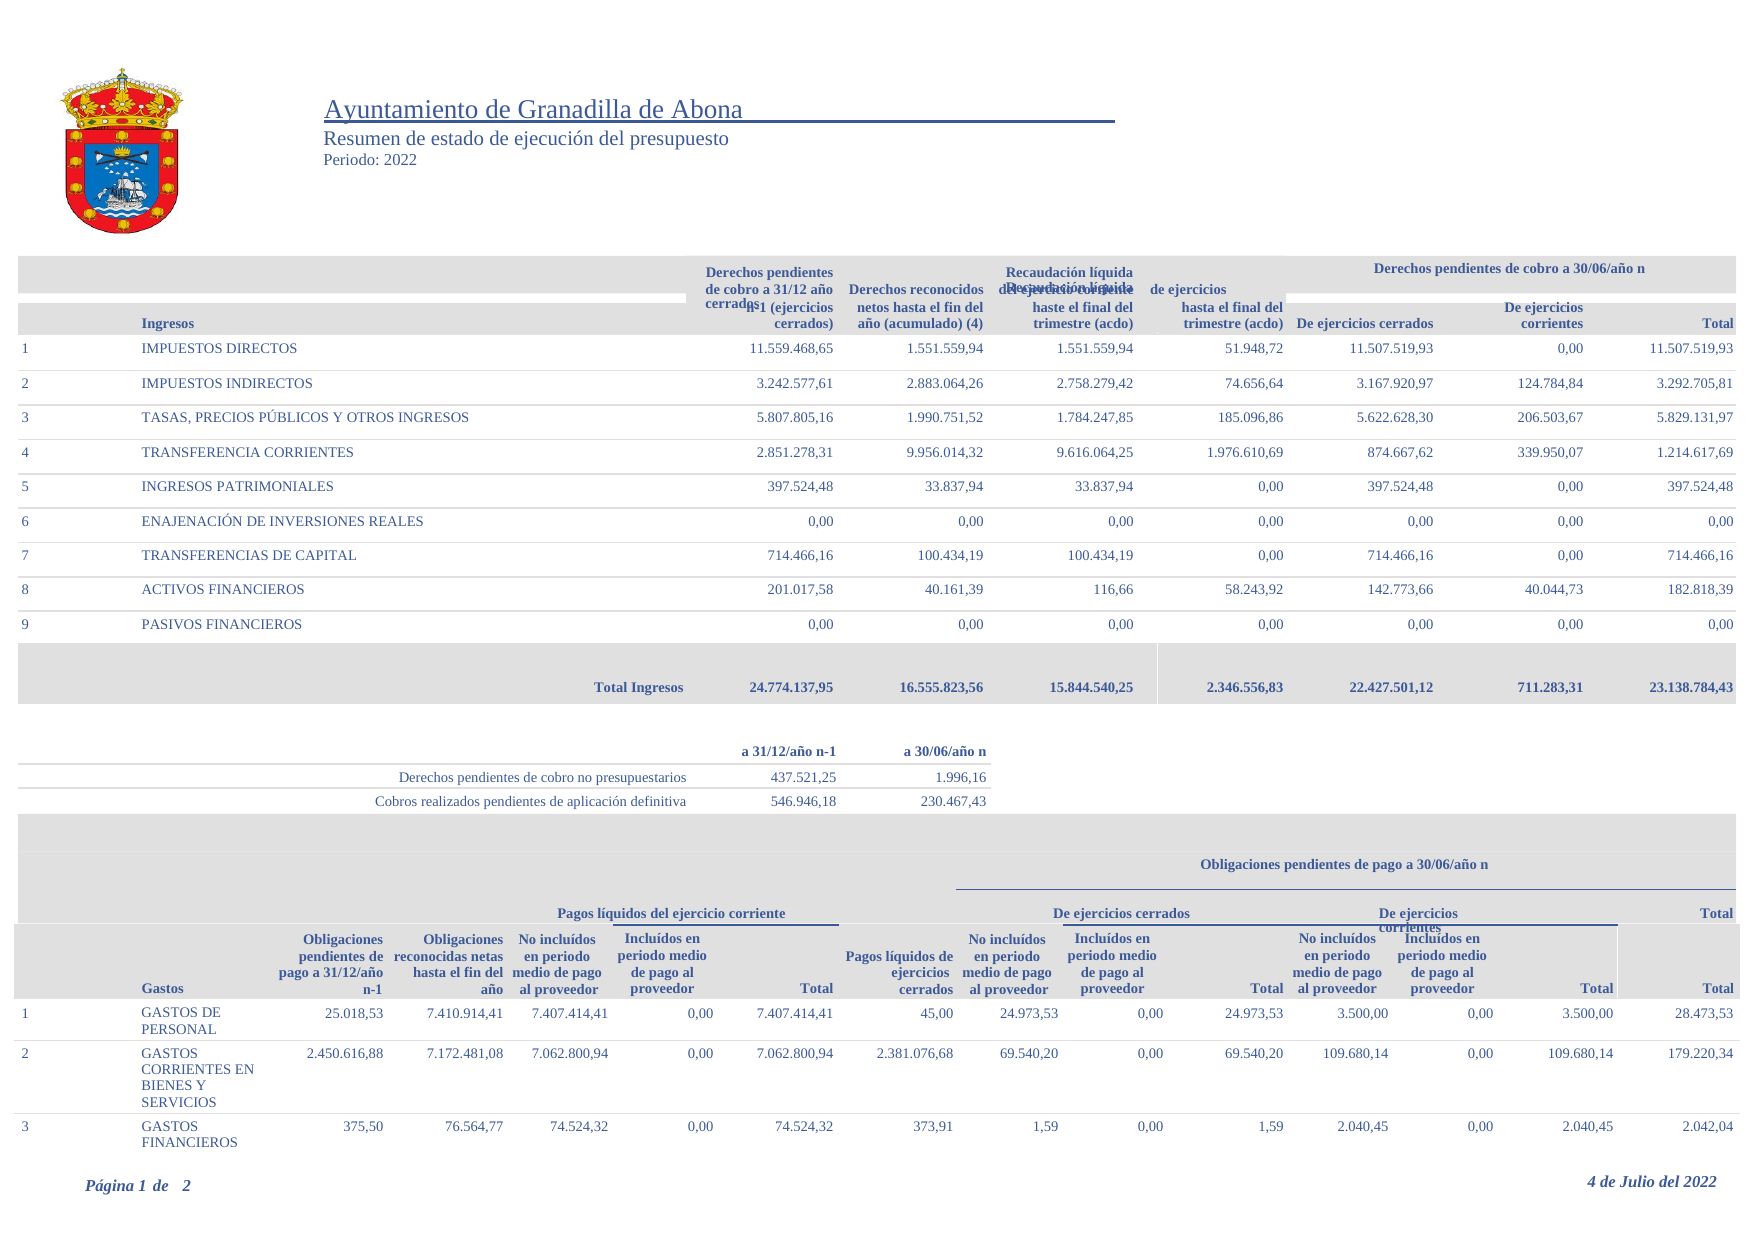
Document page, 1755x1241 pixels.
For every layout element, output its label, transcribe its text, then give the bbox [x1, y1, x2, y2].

table_header De ejercicios cerrados [1290, 303, 1469, 334]
table_cell [1290, 787, 1469, 813]
table_header Ingresos [85, 303, 686, 334]
table_cell 3 [18, 406, 85, 438]
table_cell 5.622.628,30 [1290, 406, 1469, 438]
table_cell [18, 789, 85, 813]
table_cell 7.407.414,41 [518, 999, 613, 1039]
table_cell 40.161,39 [847, 578, 991, 610]
table_header Obligaciones Obligaciones No incluídos pendientes de reconocidas netas en periodo pago a 31/12/año hasta el fin del medio de pago n-1 año al proveedor [267, 924, 613, 998]
table_cell IMPUESTOS INDIRECTOS [85, 371, 714, 404]
table_cell 16.555.823,56 [847, 643, 991, 704]
table_cell ENAJENACIÓN DE INVERSIONES REALES [85, 509, 714, 542]
table_cell 7.410.914,41 [405, 999, 517, 1039]
table_cell 714.466,16 [1616, 543, 1736, 576]
table_cell 0,00 [1469, 543, 1616, 576]
table_cell 0,00 [1290, 612, 1469, 643]
table_cell 28.473,53 [1618, 999, 1740, 1039]
table_header Total [1618, 924, 1740, 998]
table_cell 0,00 [991, 509, 1157, 542]
table_cell 74.656,64 [1158, 371, 1290, 404]
table_cell [991, 704, 1157, 763]
table_cell 24.973,53 [1194, 999, 1288, 1039]
table_cell 109.680,14 [1521, 1041, 1617, 1112]
table_cell 7.062.800,94 [735, 1041, 839, 1112]
table_cell 0,00 [1063, 1041, 1194, 1112]
table_cell 142.773,66 [1290, 578, 1469, 610]
table_cell 201.017,58 [714, 578, 847, 610]
table_cell 1.214.617,69 [1616, 440, 1736, 473]
table_cell 24.973,53 [977, 999, 1063, 1039]
table_header [18, 303, 85, 334]
table_cell [18, 643, 85, 704]
table_cell 0,00 [613, 1041, 735, 1112]
table_cell 69.540,20 [1194, 1041, 1288, 1112]
table_cell 3 [14, 1114, 85, 1159]
table_header Total [1194, 926, 1288, 998]
table_cell [1616, 763, 1736, 787]
table_cell ACTIVOS FINANCIEROS [85, 578, 714, 610]
table_cell [1290, 704, 1469, 763]
table_cell a 30/06/año n [847, 704, 991, 763]
table_cell 25.018,53 [267, 999, 405, 1039]
table_cell 2 [14, 1041, 85, 1112]
table_cell 0,00 [1158, 612, 1290, 643]
table_cell 22.427.501,12 [1290, 643, 1469, 704]
table_cell 4 [18, 440, 85, 473]
table_cell 2.758.279,42 [991, 371, 1157, 404]
table_cell 7.062.800,94 [518, 1041, 613, 1112]
table_cell 182.818,39 [1616, 578, 1736, 610]
table_cell 1.990.751,52 [847, 406, 991, 438]
table_cell 5 [18, 475, 85, 507]
table_cell 0,00 [1469, 509, 1616, 542]
table_cell [1158, 704, 1290, 763]
table_cell 3.292.705,81 [1616, 371, 1736, 404]
table_cell 7 [18, 543, 85, 576]
table_header Total [735, 926, 839, 998]
table_cell 0,00 [714, 509, 847, 542]
table_cell [1158, 763, 1290, 787]
table_cell 0,00 [613, 1114, 735, 1159]
table_cell [1616, 787, 1736, 813]
table_cell 0,00 [847, 612, 991, 643]
table_cell 0,00 [1469, 475, 1616, 507]
table_cell 0,00 [1616, 509, 1736, 542]
table_cell 0,00 [714, 612, 847, 643]
table_header Total [1616, 303, 1736, 334]
table_cell 74.524,32 [735, 1114, 839, 1159]
table_cell 1.551.559,94 [847, 335, 991, 370]
table_cell IMPUESTOS DIRECTOS [85, 335, 714, 370]
table_cell 76.564,77 [405, 1114, 517, 1159]
table_cell 1,59 [977, 1114, 1063, 1159]
table_cell 185.096,86 [1158, 406, 1290, 438]
table_cell 2.040,45 [1521, 1114, 1617, 1159]
table_cell [1290, 763, 1469, 787]
table_cell 2.381.076,68 [839, 1041, 977, 1112]
table_cell [18, 704, 85, 763]
table_cell a 31/12/año n-1 [714, 704, 847, 763]
table_cell 0,00 [991, 612, 1157, 643]
table_cell 9.616.064,25 [991, 440, 1157, 473]
table_cell 0,00 [1393, 1041, 1521, 1112]
table_cell 0,00 [1158, 509, 1290, 542]
table_cell 1.976.610,69 [1158, 440, 1290, 473]
table_cell 69.540,20 [977, 1041, 1063, 1112]
table_cell 397.524,48 [1616, 475, 1736, 507]
table_cell 100.434,19 [991, 543, 1157, 576]
table_cell 874.667,62 [1290, 440, 1469, 473]
table_header Incluídos en periodo medio de pago al proveedor [1063, 926, 1194, 998]
table_cell 437.521,25 [714, 765, 847, 787]
table_header No incluídos en periodo medio de pago al proveedor [1288, 926, 1393, 998]
table_cell [1158, 787, 1290, 813]
table_cell 1.551.559,94 [991, 335, 1157, 370]
table_cell 3.167.920,97 [1290, 371, 1469, 404]
table_cell 397.524,48 [1290, 475, 1469, 507]
table_header No incluídos Pagos líquidos de en periodo ejercicios medio de pago cerrados al proveedor [839, 924, 1063, 998]
table_cell 179.220,34 [1618, 1041, 1740, 1112]
table_cell 109.680,14 [1288, 1041, 1393, 1112]
table_cell 2 [18, 371, 85, 404]
table_cell 51.948,72 [1158, 335, 1290, 370]
table_cell 230.467,43 [847, 789, 991, 813]
table_cell [991, 787, 1157, 813]
table_cell 0,00 [1393, 999, 1521, 1039]
table_cell 0,00 [1616, 612, 1736, 643]
table_cell 6 [18, 509, 85, 542]
table_cell 74.524,32 [518, 1114, 613, 1159]
table_cell [1469, 763, 1616, 787]
table_cell Derechos pendientes de cobro no presupuestarios [85, 765, 714, 787]
table_cell 7.407.414,41 [735, 999, 839, 1039]
table_cell 0,00 [1469, 612, 1616, 643]
table_cell 15.844.540,25 [991, 643, 1157, 704]
table_cell 23.138.784,43 [1616, 643, 1736, 704]
table_cell 116,66 [991, 578, 1157, 610]
table_cell TASAS, PRECIOS PÚBLICOS Y OTROS INGRESOS [85, 406, 714, 438]
table_cell 375,50 [267, 1114, 405, 1159]
table_header Gastos [14, 924, 267, 998]
table_header Incluídos en periodo medio de pago al proveedor [613, 926, 735, 998]
table_cell PASIVOS FINANCIEROS [85, 612, 714, 643]
table_cell 0,00 [847, 509, 991, 542]
table_cell 2.042,04 [1618, 1114, 1740, 1159]
table_cell 206.503,67 [1469, 406, 1616, 438]
table_cell 8 [18, 578, 85, 610]
table_cell 0,00 [1290, 509, 1469, 542]
table_cell 124.784,84 [1469, 371, 1616, 404]
table_header De ejercicios corrientes [1469, 303, 1616, 334]
table_cell 1 [14, 999, 85, 1039]
table_cell 33.837,94 [991, 475, 1157, 507]
subtitle Periodo: 2022 [323, 150, 1752, 169]
table_cell 397.524,48 [714, 475, 847, 507]
table_cell [18, 765, 85, 787]
table_cell 2.040,45 [1288, 1114, 1393, 1159]
table_cell GASTOS FINANCIEROS [85, 1114, 267, 1159]
table_cell 11.507.519,93 [1616, 335, 1736, 370]
table_cell GASTOS DE PERSONAL [85, 999, 267, 1039]
table_cell 0,00 [613, 999, 735, 1039]
table_cell 714.466,16 [714, 543, 847, 576]
table_cell TRANSFERENCIAS DE CAPITAL [85, 543, 714, 576]
table_cell 9 [18, 612, 85, 643]
table_cell 7.172.481,08 [405, 1041, 517, 1112]
table_cell 711.283,31 [1469, 643, 1616, 704]
table_cell 0,00 [1063, 1114, 1194, 1159]
table_cell 0,00 [1158, 475, 1290, 507]
table_cell 11.559.468,65 [714, 335, 847, 370]
table_cell 5.807.805,16 [714, 406, 847, 438]
table_cell 24.774.137,95 [714, 643, 847, 704]
table_cell 0,00 [1393, 1114, 1521, 1159]
table_cell 58.243,92 [1158, 578, 1290, 610]
table_cell [991, 763, 1157, 787]
table_cell 714.466,16 [1290, 543, 1469, 576]
table_cell 40.044,73 [1469, 578, 1616, 610]
table_cell 3.242.577,61 [714, 371, 847, 404]
table_cell 1,59 [1194, 1114, 1288, 1159]
table_cell 0,00 [1158, 543, 1290, 576]
table_cell [85, 704, 714, 763]
table_cell 1.784.247,85 [991, 406, 1157, 438]
table_header Incluídos en periodo medio de pago al proveedor [1393, 926, 1521, 998]
table_cell 0,00 [1469, 335, 1616, 370]
table_cell 2.851.278,31 [714, 440, 847, 473]
table_cell 2.450.616,88 [267, 1041, 405, 1112]
table_cell [1469, 787, 1616, 813]
table_cell [1469, 704, 1616, 763]
table_cell INGRESOS PATRIMONIALES [85, 475, 714, 507]
table_cell Total Ingresos [85, 643, 714, 704]
table_cell 11.507.519,93 [1290, 335, 1469, 370]
table_cell 5.829.131,97 [1616, 406, 1736, 438]
table_cell 33.837,94 [847, 475, 991, 507]
table_cell 2.346.556,83 [1158, 643, 1290, 704]
table_cell Cobros realizados pendientes de aplicación definitiva [85, 789, 714, 813]
table_cell 1 [18, 335, 85, 370]
table_cell 0,00 [1063, 999, 1194, 1039]
table_cell TRANSFERENCIA CORRIENTES [85, 440, 714, 473]
table_cell 1.996,16 [847, 765, 991, 787]
table_cell 546.946,18 [714, 789, 847, 813]
table_cell 100.434,19 [847, 543, 991, 576]
table_cell 2.883.064,26 [847, 371, 991, 404]
subtitle Resumen de estado de ejecución del presupuesto [323, 129, 1752, 150]
table_cell 45,00 [839, 999, 977, 1039]
table_cell 339.950,07 [1469, 440, 1616, 473]
table_header Total [1521, 926, 1617, 998]
table_cell 373,91 [839, 1114, 977, 1159]
table_cell 3.500,00 [1521, 999, 1617, 1039]
table_cell 3.500,00 [1288, 999, 1393, 1039]
table_cell [1616, 704, 1736, 763]
table_cell 9.956.014,32 [847, 440, 991, 473]
table_cell GASTOS CORRIENTES EN BIENES Y SERVICIOS [85, 1041, 267, 1112]
